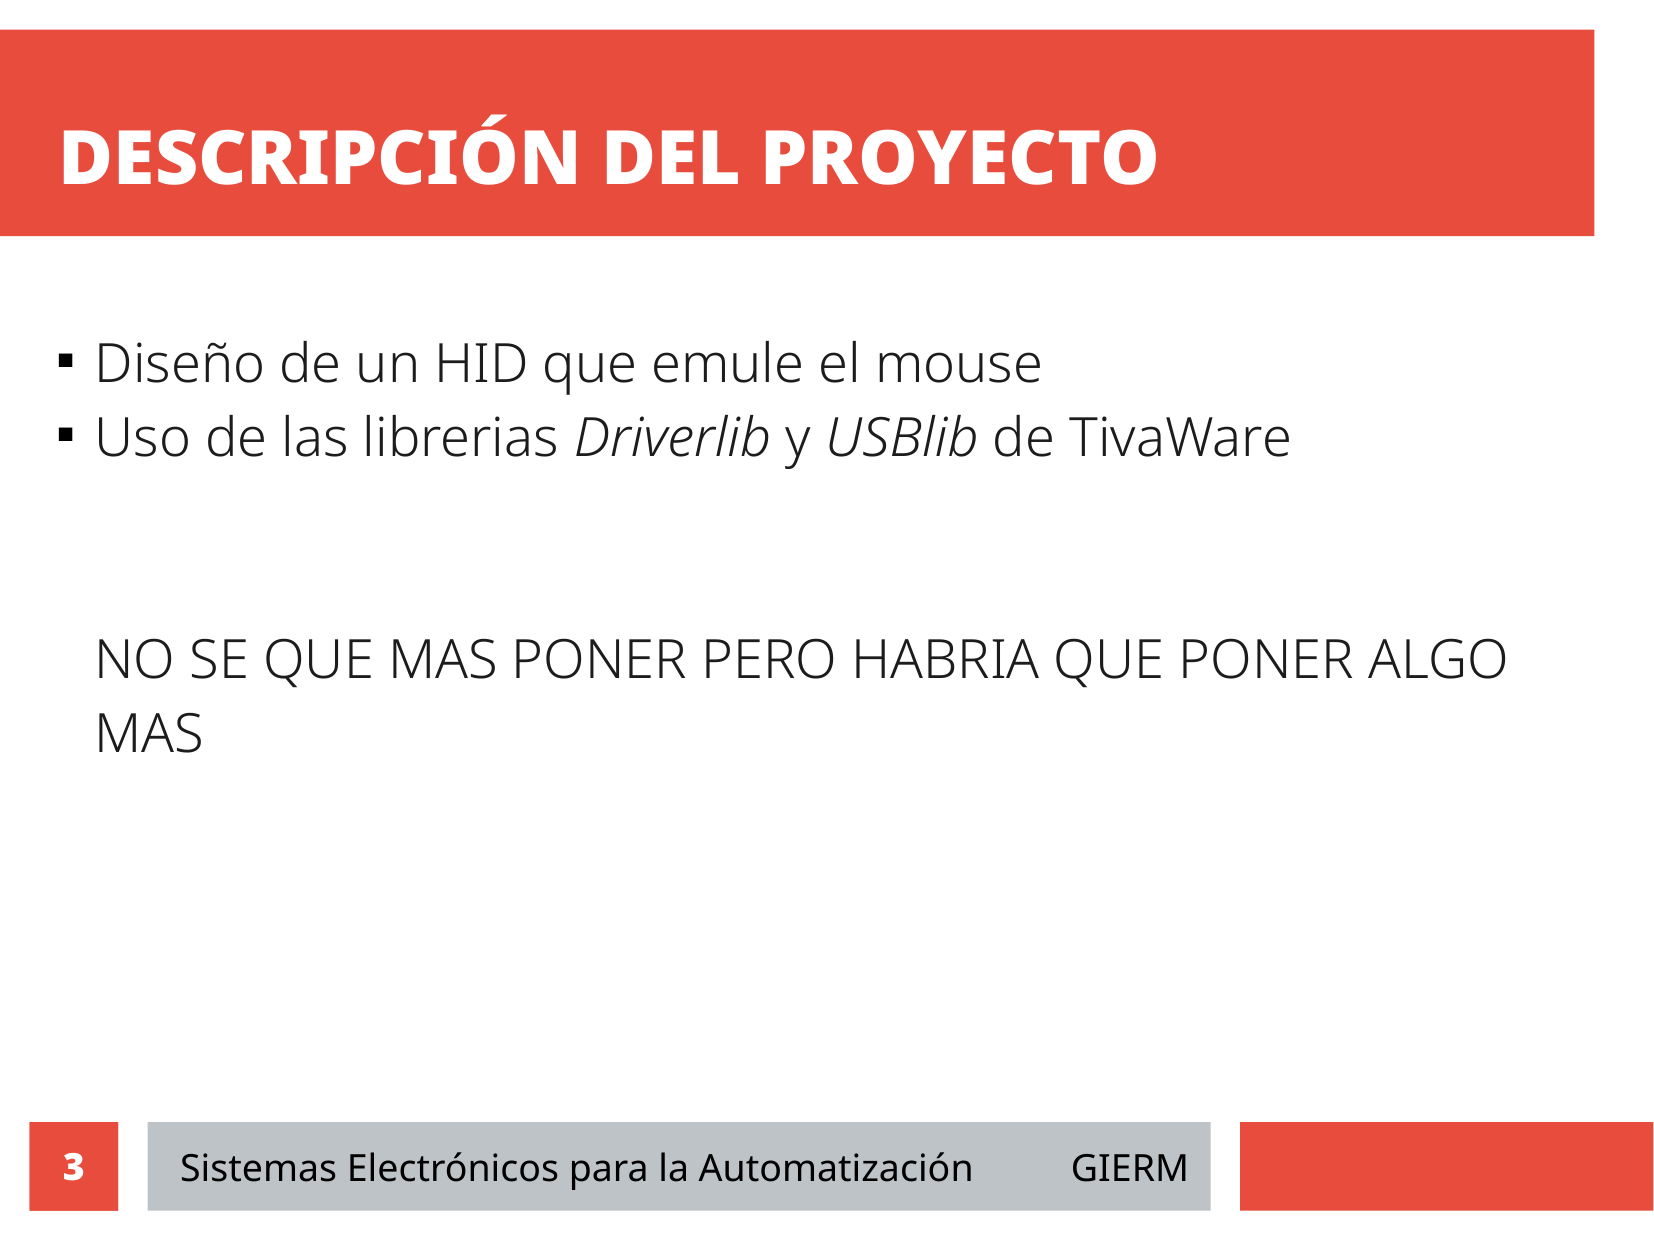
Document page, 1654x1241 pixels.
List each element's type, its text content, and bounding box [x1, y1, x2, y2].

text_box Sistemas Electrónicos para la Automatización GIERM [165, 1133, 1203, 1203]
title DESCRIPCIÓN DEL PROYECTO [59, 59, 1595, 207]
text_box Diseño de un HID que emule el mouse Uso de las librerias Driverlib y USBlib de TivaWare NO SE QUE MAS PONER PERO HABRIA QUE PONER ALGO MAS [59, 324, 1565, 1093]
